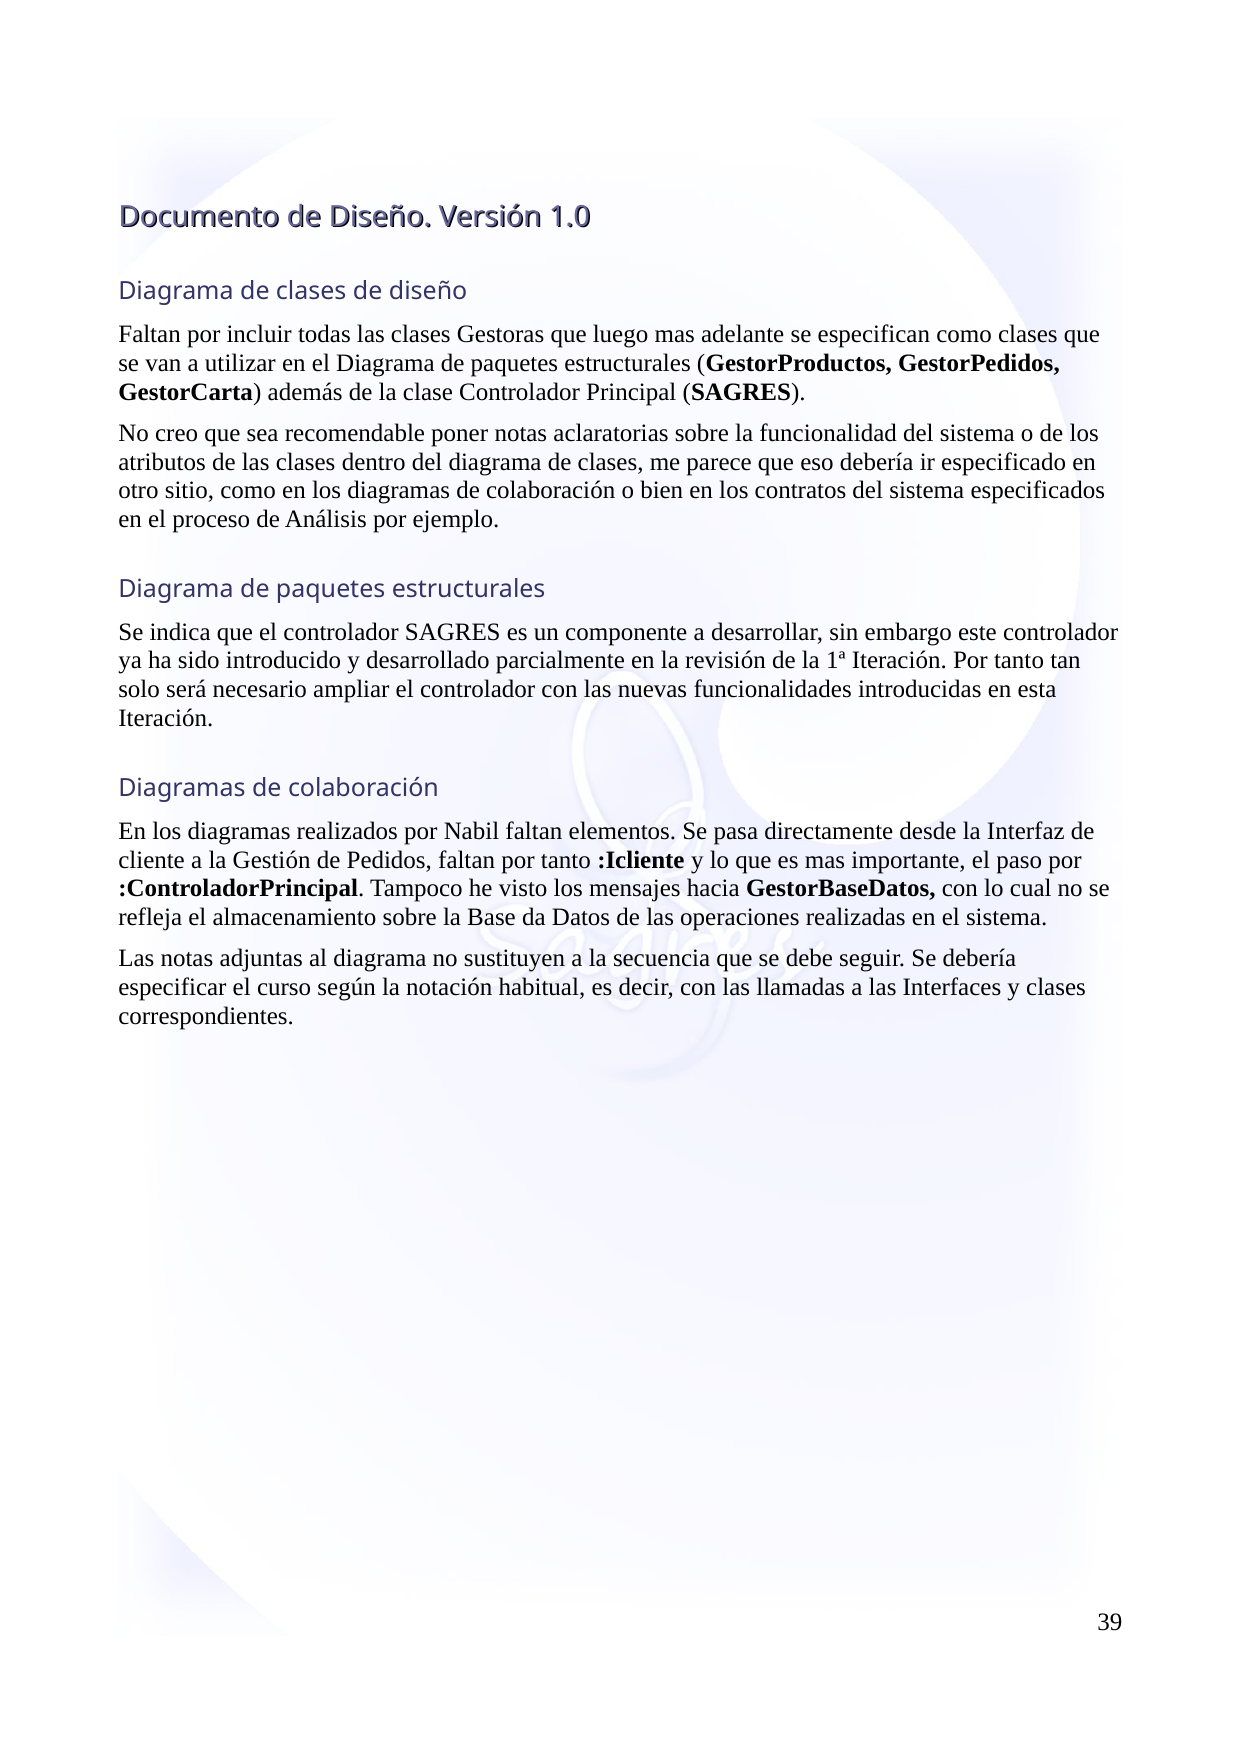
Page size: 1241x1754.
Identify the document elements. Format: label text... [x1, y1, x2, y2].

text No creo que sea recomendable poner notas aclaratorias sobre la funcionalidad del sistema o de los atributos de las clases dentro del diagrama de clases, me parece que eso debería ir especificado en otro sitio, como en los diagramas de colaboración o bien en los contratos del sistema especificados en el proceso de Análisis por ejemplo. [118, 418, 1122, 533]
text Faltan por incluir todas las clases Gestoras que luego mas adelante se especifican como clases que se van a utilizar en el Diagrama de paquetes estructurales (GestorProductos, GestorPedidos, GestorCarta) además de la clase Controlador Principal (SAGRES). [118, 319, 1122, 405]
picture [118, 533, 1122, 570]
picture [118, 235, 1122, 272]
picture [118, 931, 1122, 943]
subtitle Diagramas de colaboración [118, 769, 1122, 803]
text En los diagramas realizados por Nabil faltan elementos. Se pasa directamente desde la Interfaz de cliente a la Gestión de Pedidos, faltan por tanto :Icliente y lo que es mas importante, el paso por :ControladorPrincipal. Tampoco he visto los mensajes hacia GestorBaseDatos, con lo cual no se refleja el almacenamiento sobre la Base da Datos de las operaciones realizadas en el sistema. [118, 816, 1122, 931]
text Se indica que el controlador SAGRES es un componente a desarrollar, sin embargo este controlador ya ha sido introducido y desarrollado parcialmente en la revisión de la 1ª Iteración. Por tanto tan solo será necesario ampliar el controlador con las nuevas funcionalidades introducidas en esta Iteración. [118, 617, 1122, 732]
picture [118, 118, 1122, 195]
picture [118, 405, 1122, 418]
picture [118, 803, 1122, 816]
picture [118, 604, 1122, 617]
text Las notas adjuntas al diagrama no sustituyen a la secuencia que se debe seguir. Se debería especificar el curso según la notación habitual, es decir, con las llamadas a las Interfaces y clases correspondientes. [118, 943, 1122, 1030]
subtitle Documento de Diseño. Versión 1.0 [118, 195, 1122, 235]
subtitle Diagrama de clases de diseño [118, 272, 1122, 307]
picture [118, 732, 1122, 769]
subtitle Diagrama de paquetes estructurales [118, 570, 1122, 604]
picture [118, 1030, 1122, 1636]
picture [118, 307, 1122, 319]
